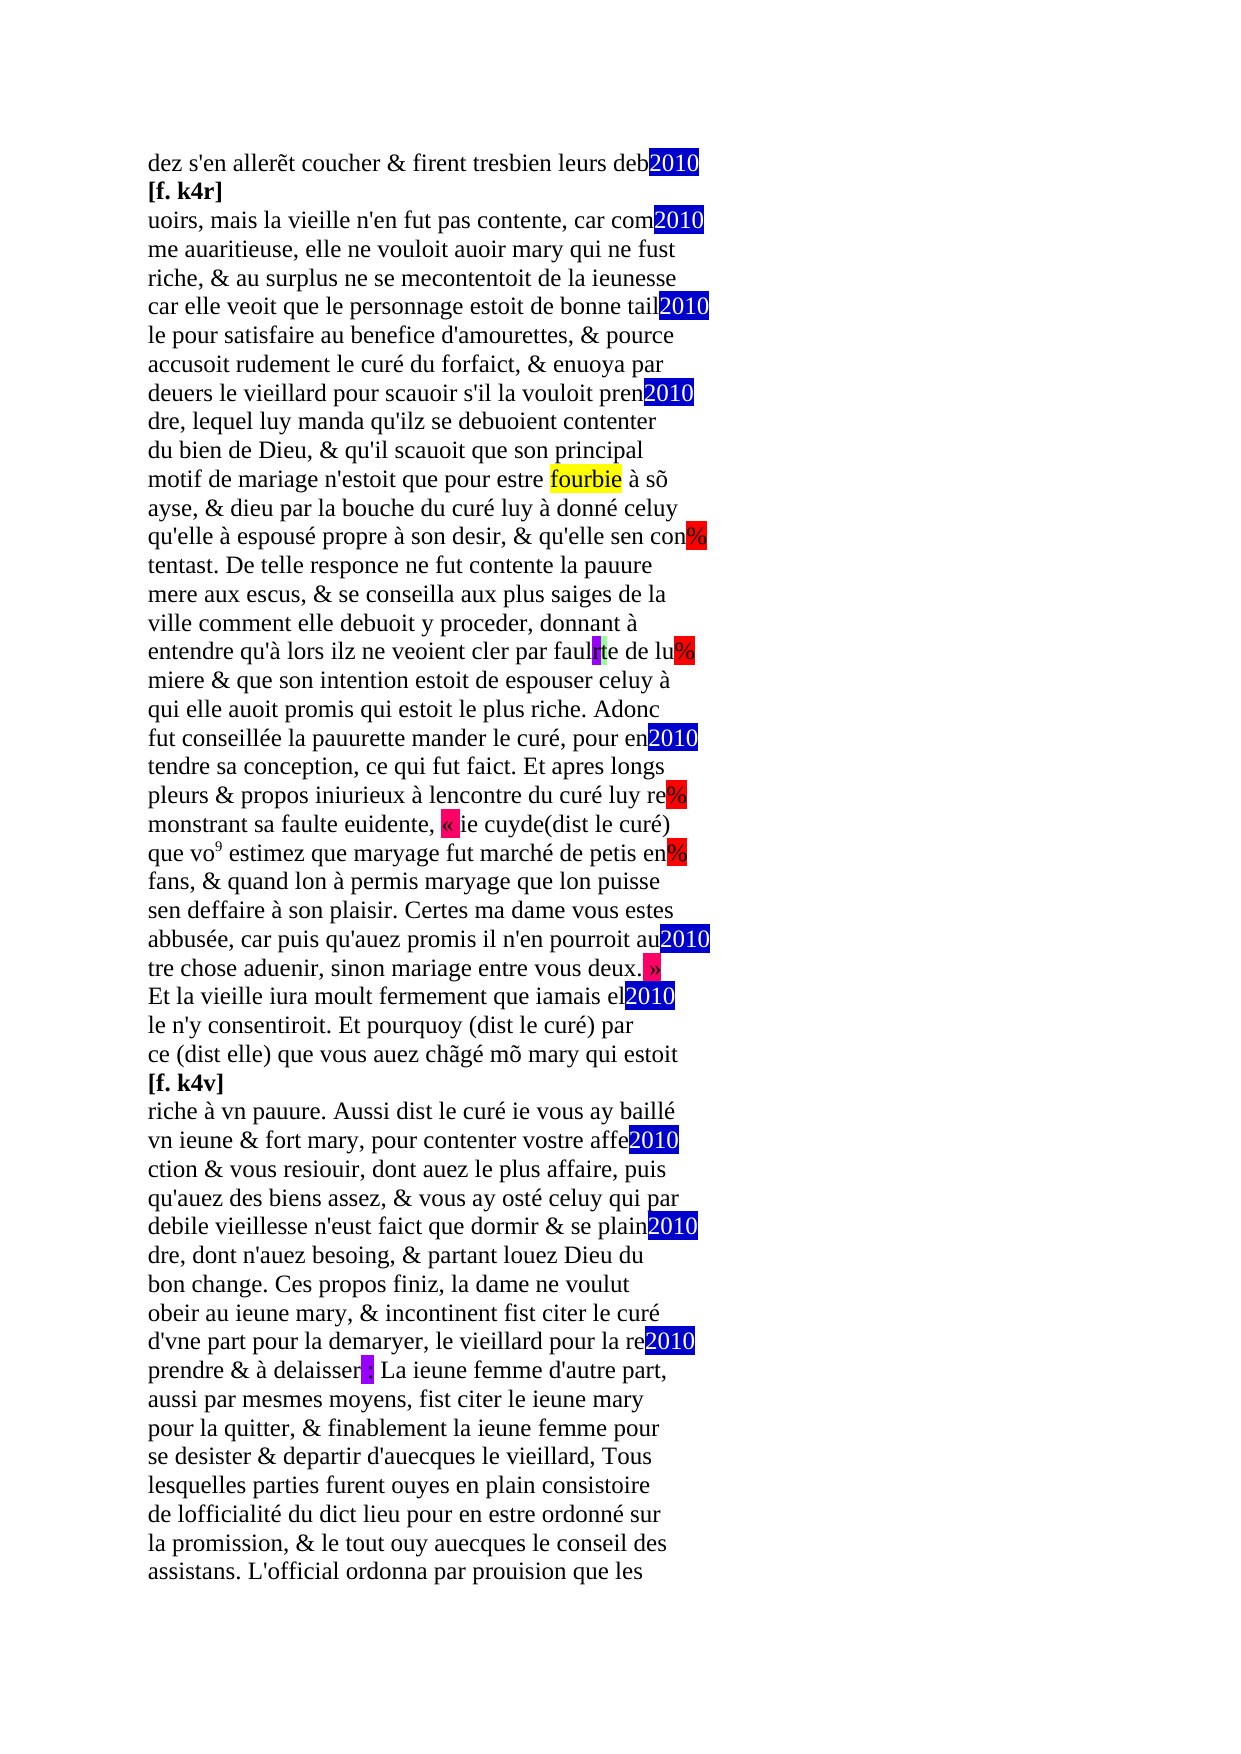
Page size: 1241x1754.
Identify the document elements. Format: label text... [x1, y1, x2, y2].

text dez s'en allerẽt coucher & firent tresbien leurs deb2010 [f. k4r] uoirs, mais la vieille n'en fut pas contente, car com2010 me auaritieuse, elle ne vouloit auoir mary qui ne fust riche, & au surplus ne se mecontentoit de la ieunesse car elle veoit que le personnage estoit de bonne tail2010 le pour satisfaire au benefice d'amourettes, & pource accusoit rudement le curé du forfaict, & enuoya par deuers le vieillard pour scauoir s'il la vouloit pren2010 dre, lequel luy manda qu'ilz se debuoient contenter du bien de Dieu, & qu'il scauoit que son principal motif de mariage n'estoit que pour estre fourbie à sõ ayse, & dieu par la bouche du curé luy à donné celuy qu'elle à espousé propre à son desir, & qu'elle sen con% tentast. De telle responce ne fut contente la pauure mere aux escus, & se conseilla aux plus saiges de la ville comment elle debuoit y proceder, donnant à entendre qu'à lors ilz ne veoient cler par faulrte de lu% miere & que son intention estoit de espouser celuy à qui elle auoit promis qui estoit le plus riche. Adonc fut conseillée la pauurette mander le curé, pour en2010 tendre sa conception, ce qui fut faict. Et apres longs pleurs & propos iniurieux à lencontre du curé luy re% monstrant sa faulte euidente, « ie cuyde(dist le curé) que vo9 estimez que maryage fut marché de petis en% fans, & quand lon à permis maryage que lon puisse sen deffaire à son plaisir. Certes ma dame vous estes abbusée, car puis qu'auez promis il n'en pourroit au2010 tre chose aduenir, sinon mariage entre vous deux. » Et la vieille iura moult fermement que iamais el2010 le n'y consentiroit. Et pourquoy (dist le curé) par ce (dist elle) que vous auez chãgé mõ mary qui estoit [f. k4v] riche à vn pauure. Aussi dist le curé ie vous ay baillé vn ieune & fort mary, pour contenter vostre affe2010 ction & vous resiouir, dont auez le plus affaire, puis qu'auez des biens assez, & vous ay osté celuy qui par debile vieillesse n'eust faict que dormir & se plain2010 dre, dont n'auez besoing, & partant louez Dieu du bon change. Ces propos finiz, la dame ne voulut obeir au ieune mary, & incontinent fist citer le curé d'vne part pour la demaryer, le vieillard pour la re2010 prendre & à delaisser : La ieune femme d'autre part, aussi par mesmes moyens, fist citer le ieune mary pour la quitter, & finablement la ieune femme pour se desister & departir d'auecques le vieillard, Tous lesquelles parties furent ouyes en plain consistoire de lofficialité du dict lieu pour en estre ordonné sur la promission, & le tout ouy auecques le conseil des assistans. L'official ordonna par prouision que les [148, 148, 1093, 1585]
